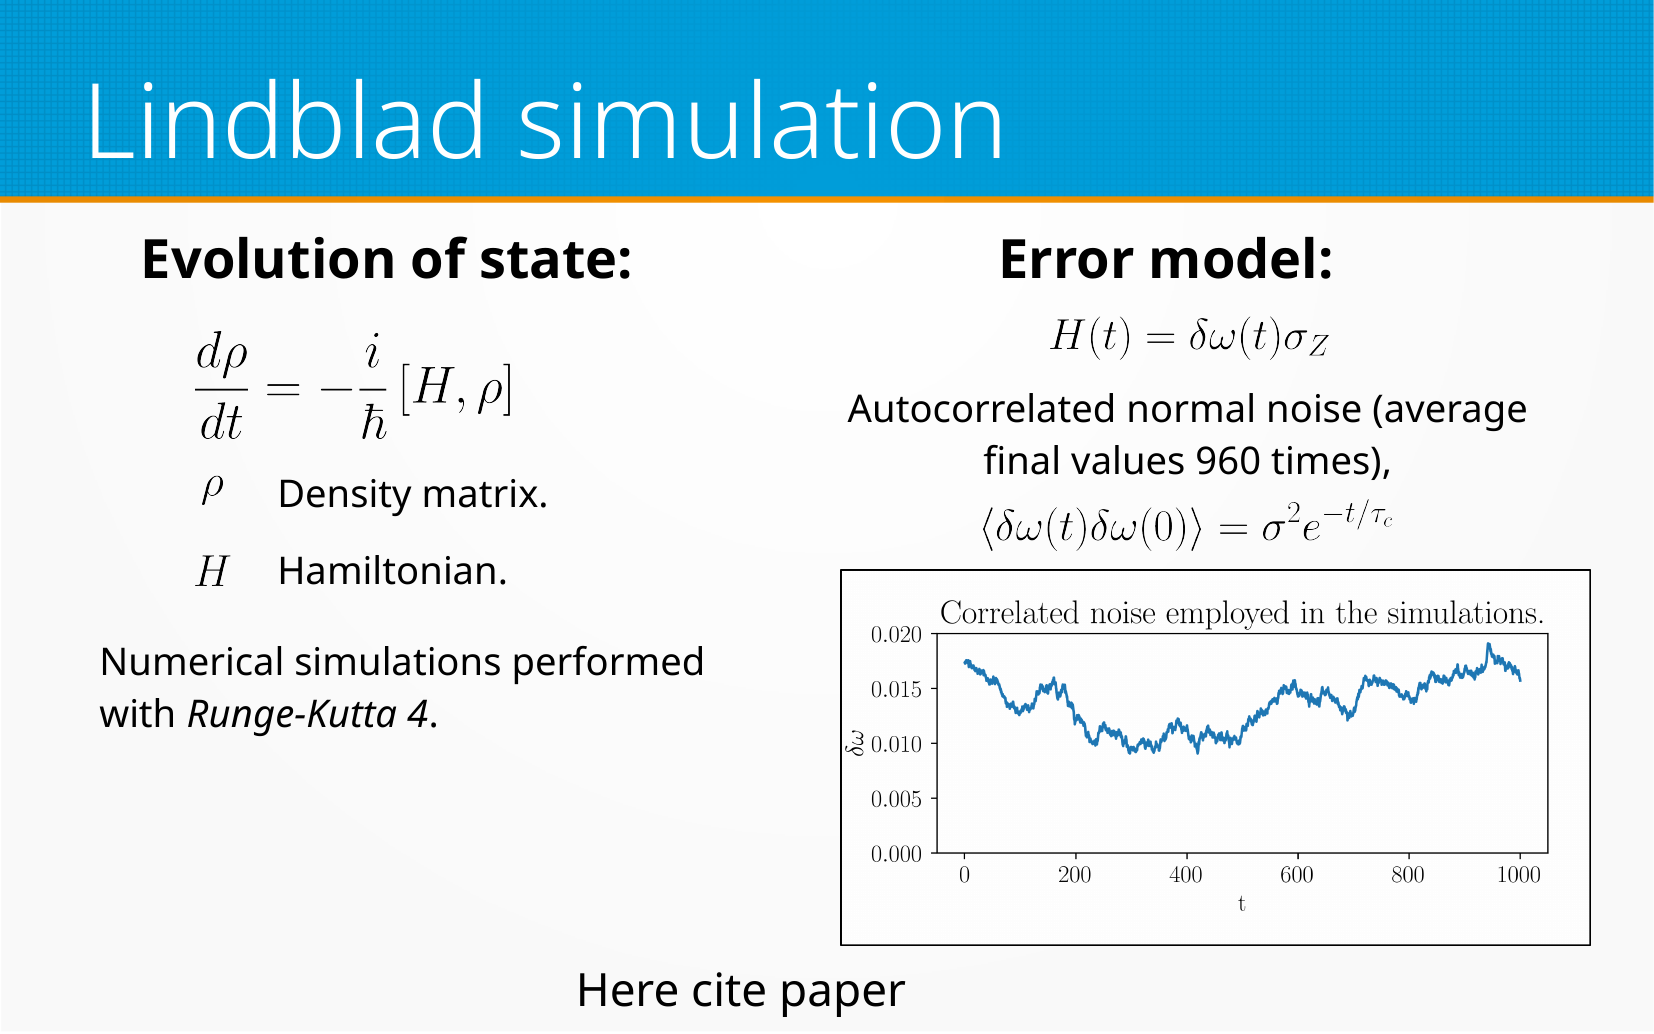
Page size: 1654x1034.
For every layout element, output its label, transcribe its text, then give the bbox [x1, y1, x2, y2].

title Lindblad simulation [82, 16, 1571, 190]
text_box Numerical simulations performed with Runge-Kutta 4. [58, 570, 691, 804]
text_box Error model: [992, 213, 1368, 303]
picture [0, 197, 1654, 1034]
text_box Evolution of state: [135, 168, 736, 348]
text_box Autocorrelated normal noise (average final values 960 times), [830, 360, 1546, 507]
text_box Here cite paper [570, 956, 896, 1021]
text_box Density matrix. [271, 458, 808, 526]
text_box Hamiltonian. [271, 536, 808, 604]
